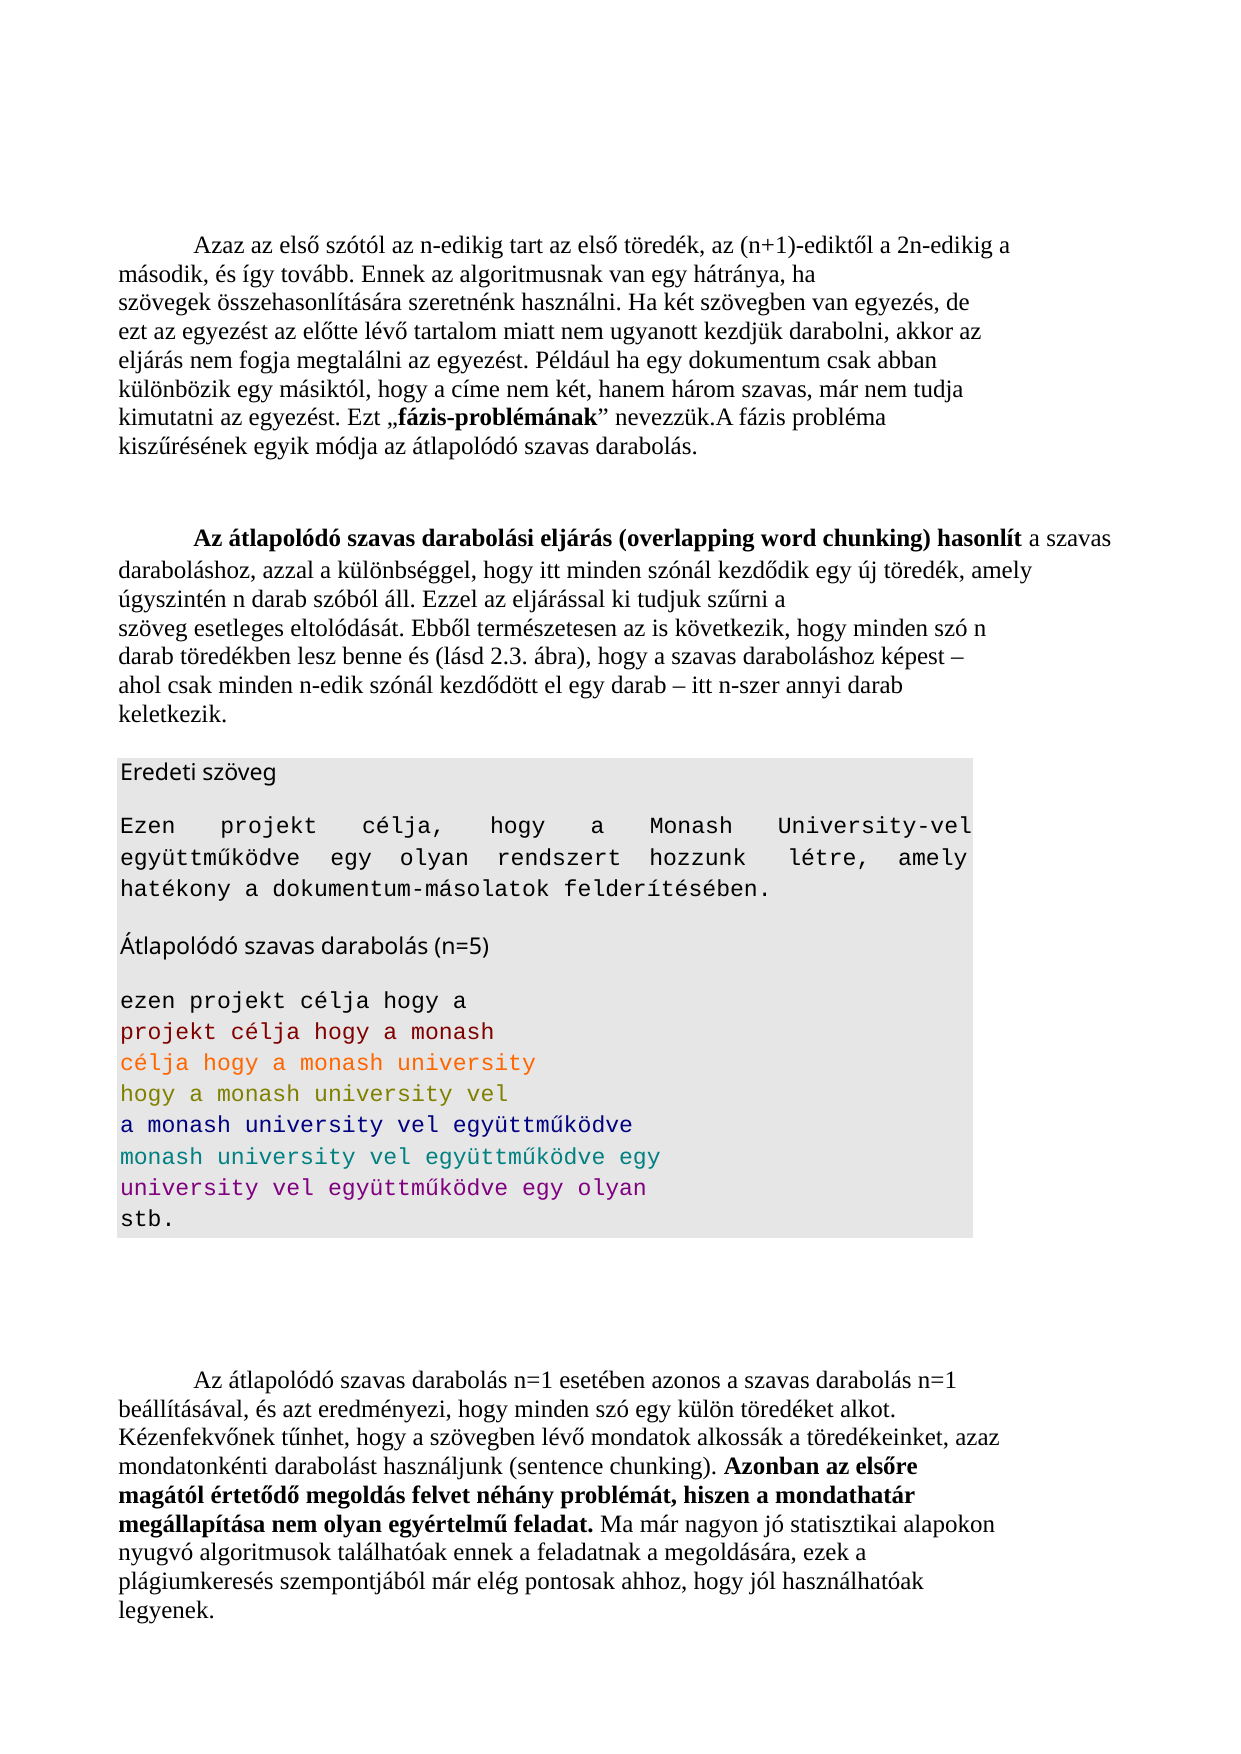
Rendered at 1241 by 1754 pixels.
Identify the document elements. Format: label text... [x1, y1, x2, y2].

text magától értetődő megoldás felvet néhány problémát, hiszen a mondathatár [118, 1480, 1122, 1509]
text szövegek összehasonlítására szeretnénk használni. Ha két szövegben van egyezés, de [118, 287, 1122, 316]
text ezt az egyezést az előtte lévő tartalom miatt nem ugyanott kezdjük darabolni, akkor az [118, 316, 1122, 345]
text Az átlapolódó szavas darabolás n=1 esetében azonos a szavas darabolás n=1 [118, 1365, 1122, 1394]
text darab töredékben lesz benne és (lásd 2.3. ábra), hogy a szavas daraboláshoz képest – [118, 641, 1122, 670]
text Azaz az első szótól az n-edikig tart az első töredék, az (n+1)-ediktől a 2n-edikig a [118, 230, 1122, 259]
text legyenek. [118, 1595, 1122, 1624]
text beállításával, és azt eredményezi, hogy minden szó egy külön töredéket alkot. [118, 1394, 1122, 1422]
text Kézenfekvőnek tűnhet, hogy a szövegben lévő mondatok alkossák a töredékeinket, azaz [118, 1422, 1122, 1451]
text keletkezik. [118, 699, 1122, 728]
text kimutatni az egyezést. Ezt „fázis-problémának” nevezzük.A fázis probléma [118, 402, 1122, 431]
text nyugvó algoritmusok találhatóak ennek a feladatnak a megoldására, ezek a [118, 1537, 1122, 1566]
text második, és így tovább. Ennek az algoritmusnak van egy hátránya, ha [118, 259, 1122, 287]
text Az átlapolódó szavas darabolási eljárás (overlapping word chunking) hasonlít a szavas daraboláshoz, azzal a különbséggel, hogy itt minden szónál kezdődik egy új töredék, amely úgyszintén n darab szóból áll. Ezzel az eljárással ki tudjuk szűrni a [118, 515, 1122, 613]
text eljárás nem fogja megtalálni az egyezést. Például ha egy dokumentum csak abban [118, 345, 1122, 374]
text ahol csak minden n-edik szónál kezdődött el egy darab – itt n-szer annyi darab [118, 670, 1122, 699]
text szöveg esetleges eltolódását. Ebből természetesen az is következik, hogy minden szó n [118, 613, 1122, 641]
text plágiumkeresés szempontjából már elég pontosak ahhoz, hogy jól használhatóak [118, 1566, 1122, 1595]
text mondatonkénti darabolást használjunk (sentence chunking). Azonban az elsőre [118, 1451, 1122, 1480]
text kiszűrésének egyik módja az átlapolódó szavas darabolás. [118, 431, 1122, 460]
text különbözik egy másiktól, hogy a címe nem két, hanem három szavas, már nem tudja [118, 374, 1122, 402]
text megállapítása nem olyan egyértelmű feladat. Ma már nagyon jó statisztikai alapokon [118, 1509, 1122, 1537]
